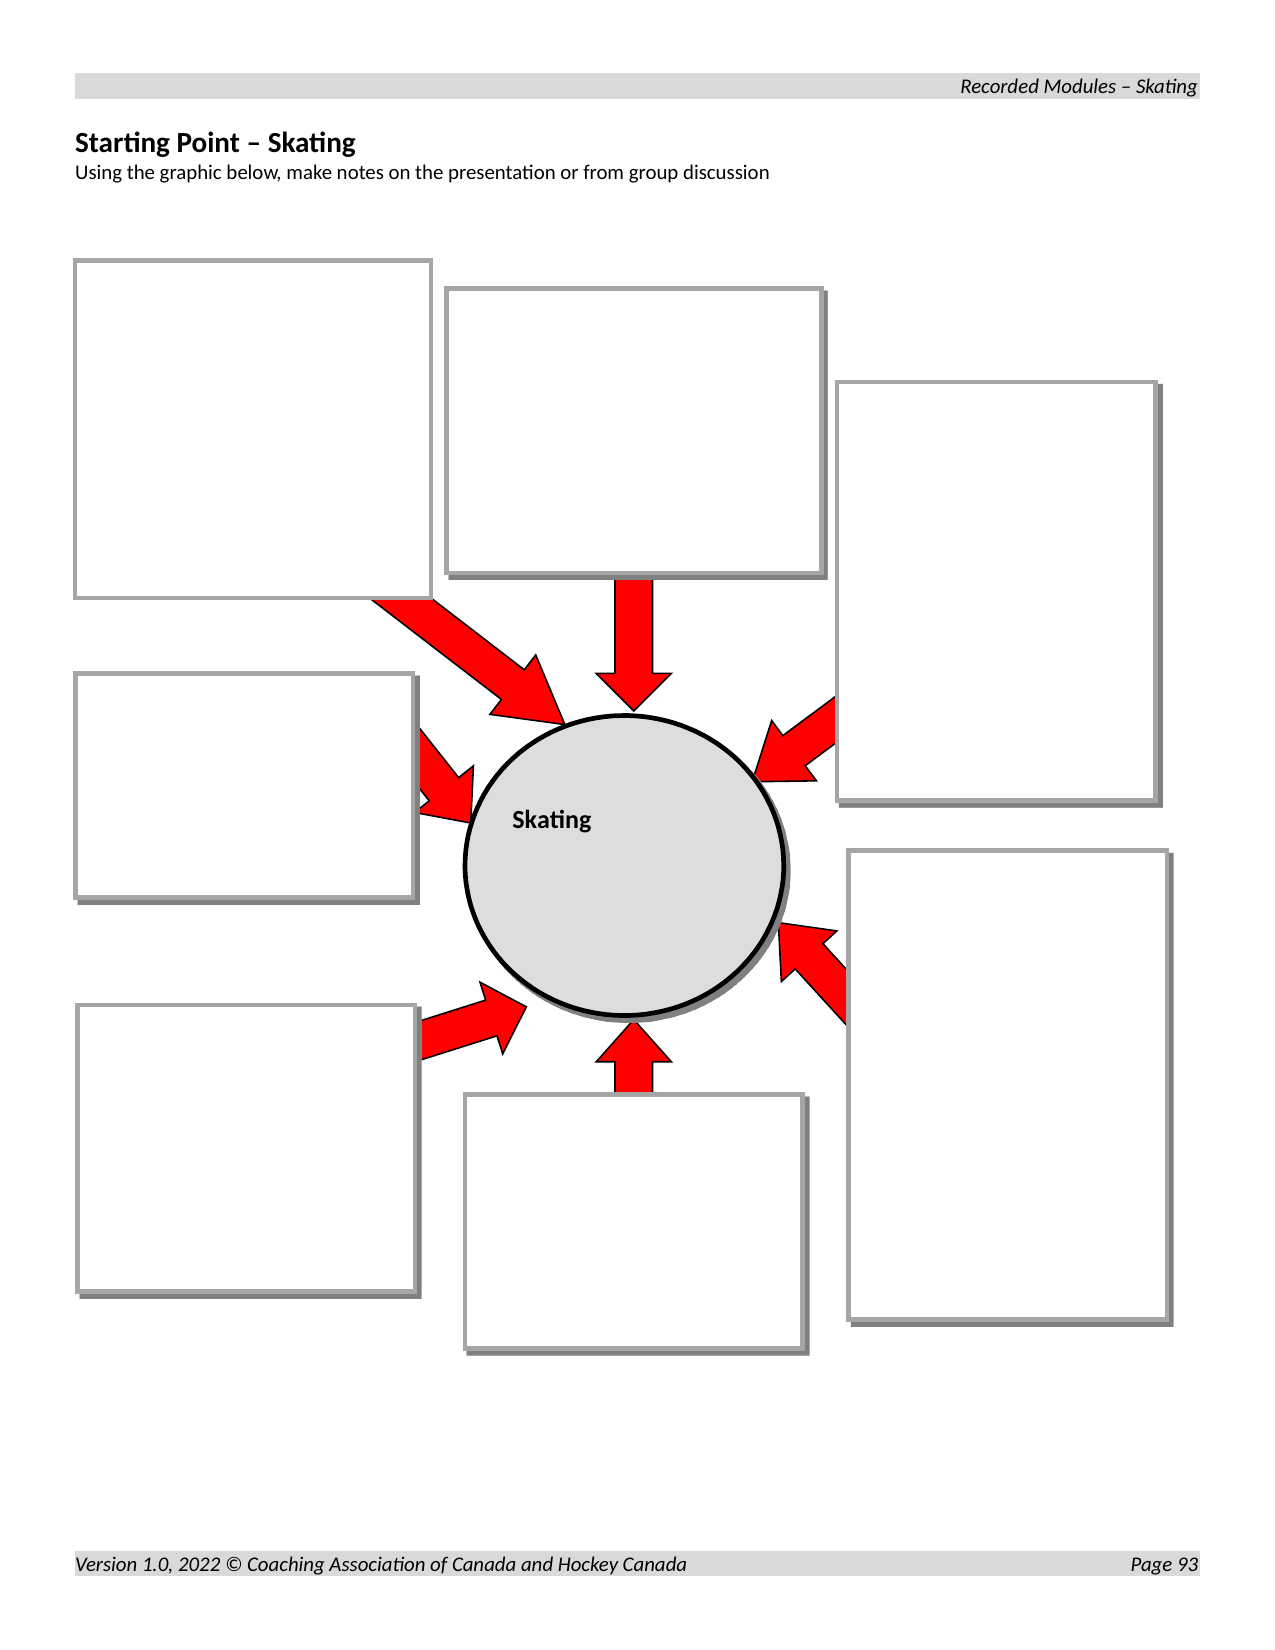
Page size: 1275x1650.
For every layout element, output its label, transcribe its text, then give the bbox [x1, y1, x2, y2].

text Using the graphic below, make notes on the presentation or from group discussion [75, 159, 1200, 185]
text Starting Point – Skating [75, 124, 1200, 159]
